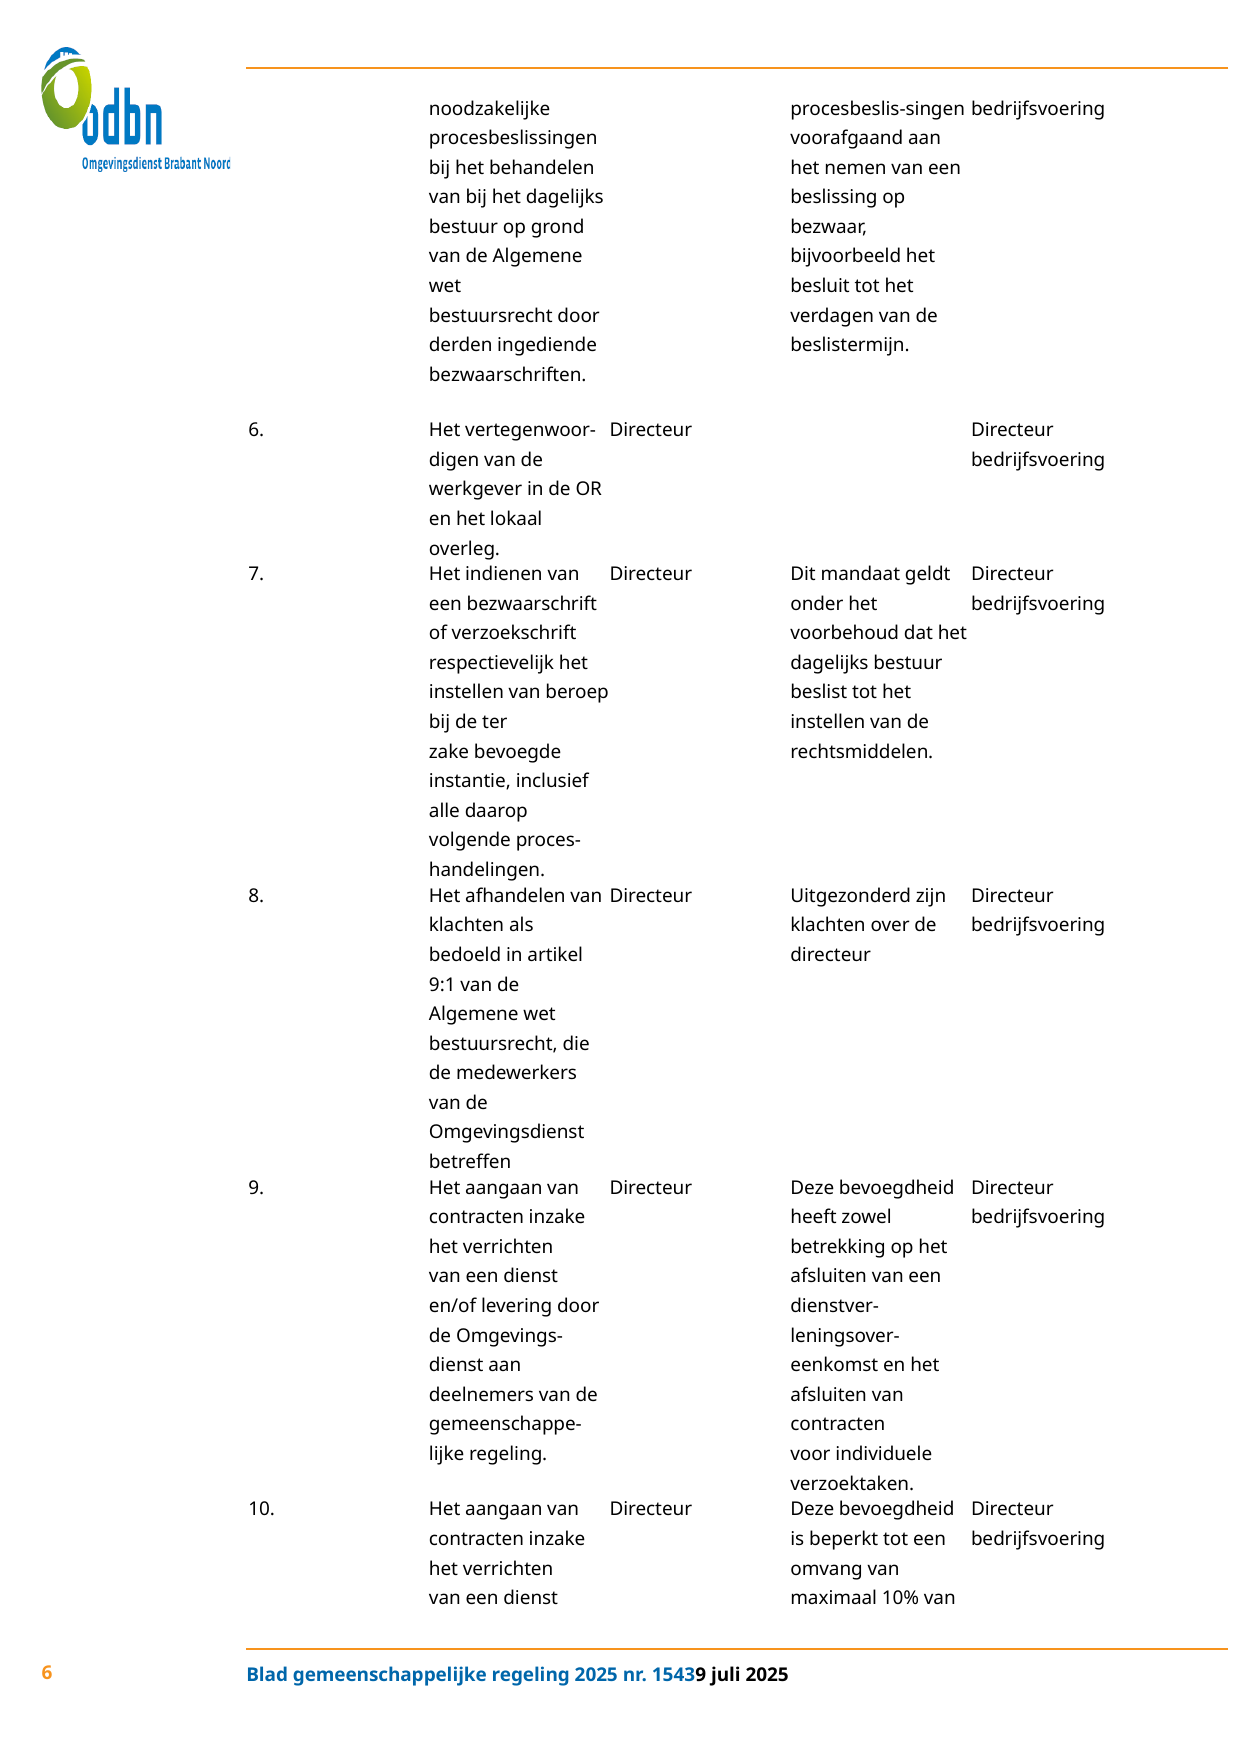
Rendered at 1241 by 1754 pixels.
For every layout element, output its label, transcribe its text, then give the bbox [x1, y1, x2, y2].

table_cell [248, 95, 429, 416]
table_cell Directeur [609, 560, 790, 882]
table_cell Directeur [609, 1174, 790, 1496]
table_cell noodzakelijke procesbeslissingen bij het behandelen van bij het dagelijks bestuur op grond van de Algemene wet bestuursrecht door derden ingediende bezwaarschriften. [429, 95, 609, 416]
table_cell Directeur [609, 882, 790, 1174]
table_cell Directeur bedrijfsvoering [971, 560, 1152, 882]
table_cell Het aangaan van contracten inzake het verrichten van een dienst [429, 1496, 609, 1610]
table_cell Directeur bedrijfsvoering [971, 416, 1152, 560]
table_cell 7. [248, 560, 429, 882]
table_cell [609, 95, 790, 416]
table_cell procesbeslis-singen voorafgaand aan het nemen van een beslissing op bezwaar, bijvoorbeeld het besluit tot het verdagen van de beslistermijn. [790, 95, 971, 416]
table_cell 6. [248, 416, 429, 560]
table_cell Directeur bedrijfsvoering [971, 882, 1152, 1174]
table_cell Directeur [609, 1496, 790, 1610]
table_cell Deze bevoegdheid is beperkt tot een omvang van maximaal 10% van [790, 1496, 971, 1610]
table_cell Uitgezonderd zijn klachten over de directeur [790, 882, 971, 1174]
table_cell Het indienen van een bezwaarschrift of verzoekschrift respectievelijk het instellen van beroep bij de ter zake bevoegde instantie, inclusief alle daarop volgende proces-handelingen. [429, 560, 609, 882]
picture [41, 47, 231, 172]
table_cell Het vertegenwoor-digen van de werkgever in de OR en het lokaal overleg. [429, 416, 609, 560]
table_cell Directeur bedrijfsvoering [971, 1174, 1152, 1496]
table_cell 9. [248, 1174, 429, 1496]
table_cell Dit mandaat geldt onder het voorbehoud dat het dagelijks bestuur beslist tot het instellen van de rechtsmiddelen. [790, 560, 971, 882]
table_cell [790, 416, 971, 560]
table_cell Directeur bedrijfsvoering [971, 1496, 1152, 1610]
table_cell Het aangaan van contracten inzake het verrichten van een dienst en/of levering door de Omgevings-dienst aan deelnemers van de gemeenschappe-lijke regeling. [429, 1174, 609, 1496]
table_cell 8. [248, 882, 429, 1174]
table_cell Deze bevoegdheid heeft zowel betrekking op het afsluiten van een dienstver-leningsover-eenkomst en het afsluiten van contracten voor individuele verzoektaken. [790, 1174, 971, 1496]
table_cell Het afhandelen van klachten als bedoeld in artikel 9:1 van de Algemene wet bestuursrecht, die de medewerkers van de Omgevingsdienst betreffen [429, 882, 609, 1174]
table_cell Directeur [609, 416, 790, 560]
table_cell 10. [248, 1496, 429, 1610]
table_cell bedrijfsvoering [971, 95, 1152, 416]
